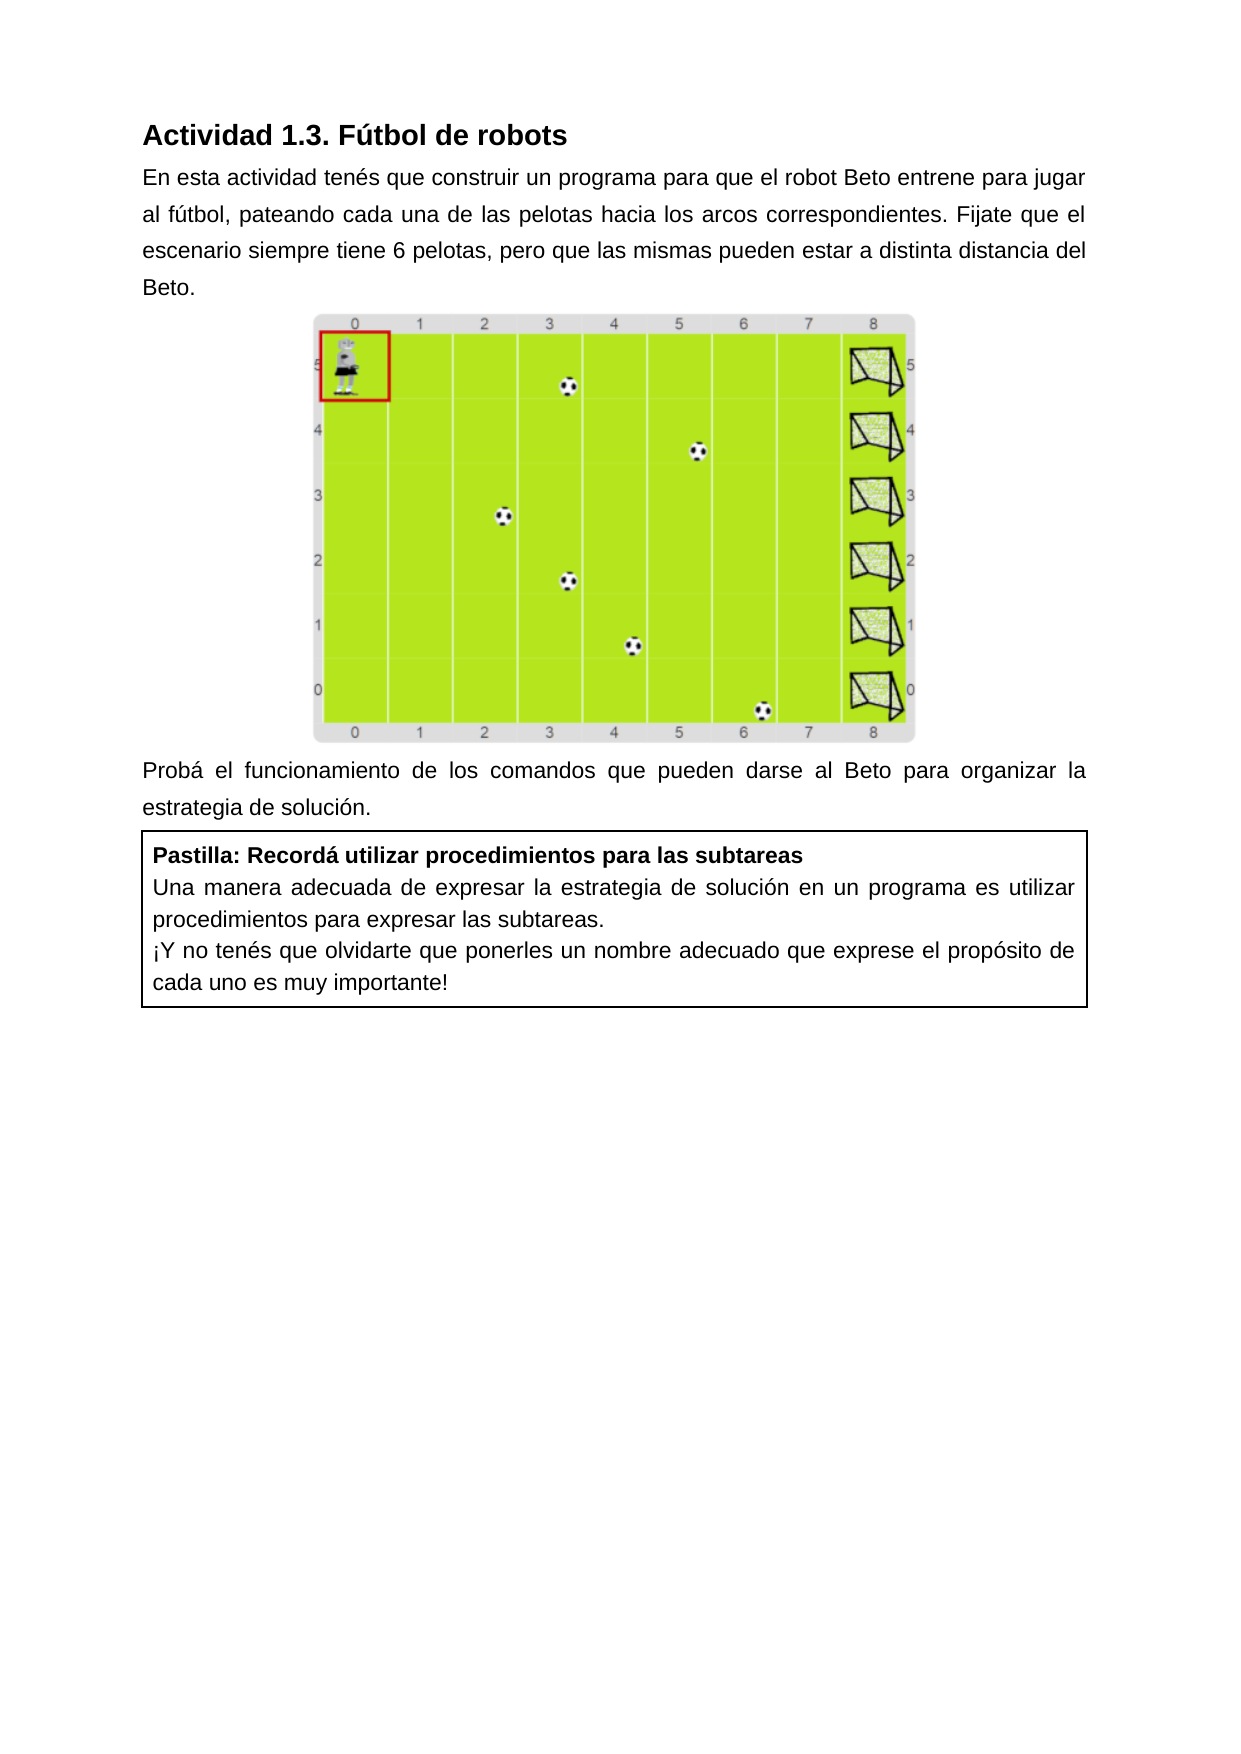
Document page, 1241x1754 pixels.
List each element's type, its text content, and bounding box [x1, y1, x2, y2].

text En esta actividad tenés que construir un programa para que el robot Beto entrene para jugar al fútbol, pateando cada una de las pelotas hacia los arcos correspondientes. Fijate que el escenario siempre tiene 6 pelotas, pero que las mismas pueden estar a distinta distancia del Beto. [142, 164, 1087, 300]
text Probá el funcionamiento de los comandos que pueden darse al Beto para organizar la estrategia de solución. [142, 757, 1087, 820]
table_header Pastilla: Recordá utilizar procedimientos para las subtareas Una manera adecuada de expresar la estrategia de solución en un programa es utilizar procedimientos para expresar las subtareas. ¡Y no tenés que olvidarte que ponerles un nombre adecuado que exprese el propósito de cada uno es muy importante! [143, 832, 1086, 1006]
picture [307, 309, 922, 748]
text Actividad 1.3. Fútbol de robots [142, 118, 1087, 152]
